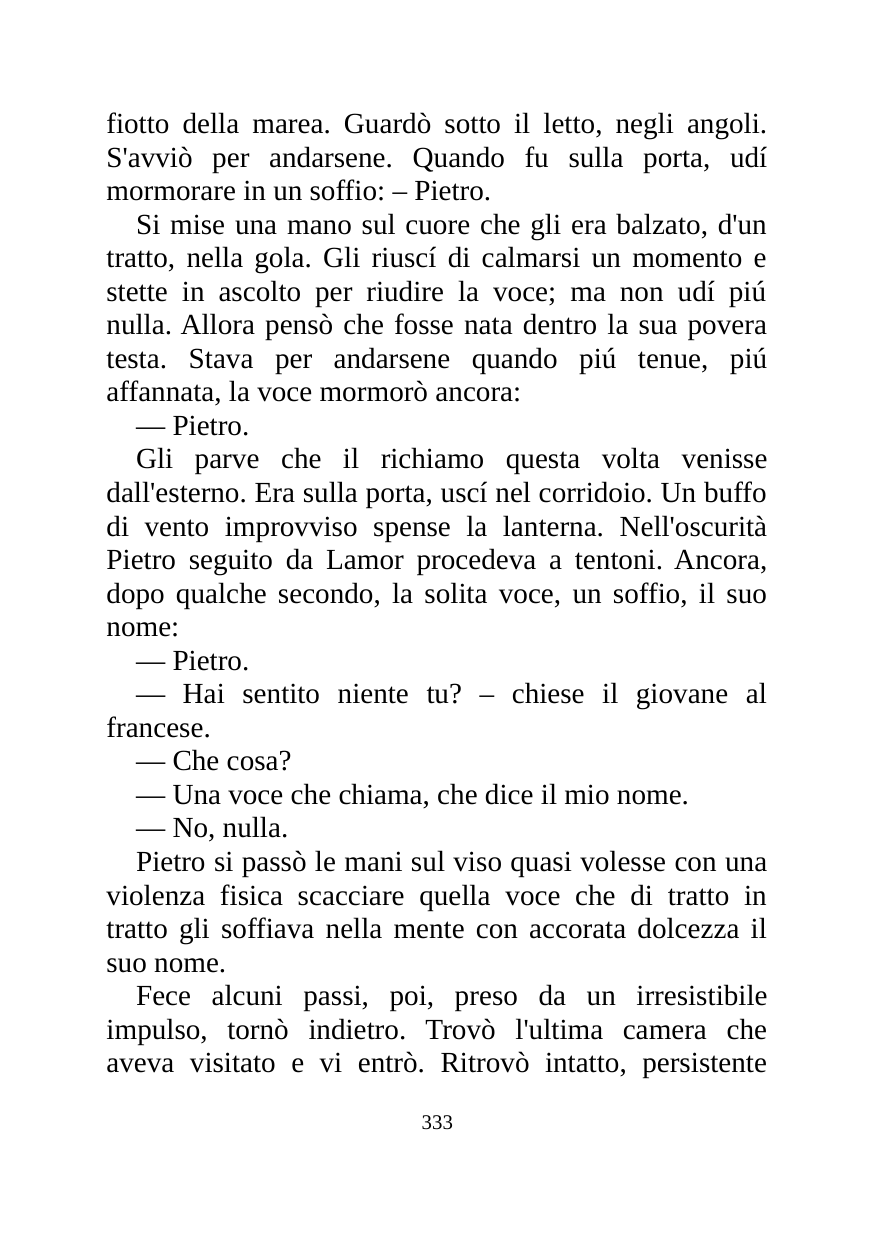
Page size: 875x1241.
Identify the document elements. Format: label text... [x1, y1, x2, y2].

text Gli parve che il richiamo questa volta venisse dall'esterno. Era sulla porta, uscí nel corridoio. Un buffo di vento improvviso spense la lanterna. Nell'oscurità Pietro seguito da Lamor procedeva a tentoni. Ancora, dopo qualche secondo, la solita voce, un soffio, il suo nome: [106, 442, 768, 643]
text — Pietro. [106, 643, 768, 676]
text — Hai sentito niente tu? – chiese il giovane al francese. [106, 676, 768, 743]
text fiotto della marea. Guardò sotto il letto, negli angoli. S'avviò per andarsene. Quando fu sulla porta, udí mormorare in un soffio: – Pietro. [106, 106, 768, 207]
text — No, nulla. [106, 811, 768, 844]
text Si mise una mano sul cuore che gli era balzato, d'un tratto, nella gola. Gli riuscí di calmarsi un momento e stette in ascolto per riudire la voce; ma non udí piú nulla. Allora pensò che fosse nata dentro la sua povera testa. Stava per andarsene quando piú tenue, piú affannata, la voce mormorò ancora: [106, 207, 768, 408]
text — Pietro. [106, 408, 768, 442]
text — Che cosa? [106, 743, 768, 777]
text Pietro si passò le mani sul viso quasi volesse con una violenza fisica scacciare quella voce che di tratto in tratto gli soffiava nella mente con accorata dolcezza il suo nome. [106, 844, 768, 978]
text — Una voce che chiama, che dice il mio nome. [106, 777, 768, 811]
text Fece alcuni passi, poi, preso da un irresistibile impulso, tornò indietro. Trovò l'ultima camera che aveva visitato e vi entrò. Ritrovò intatto, persistente [106, 978, 768, 1079]
